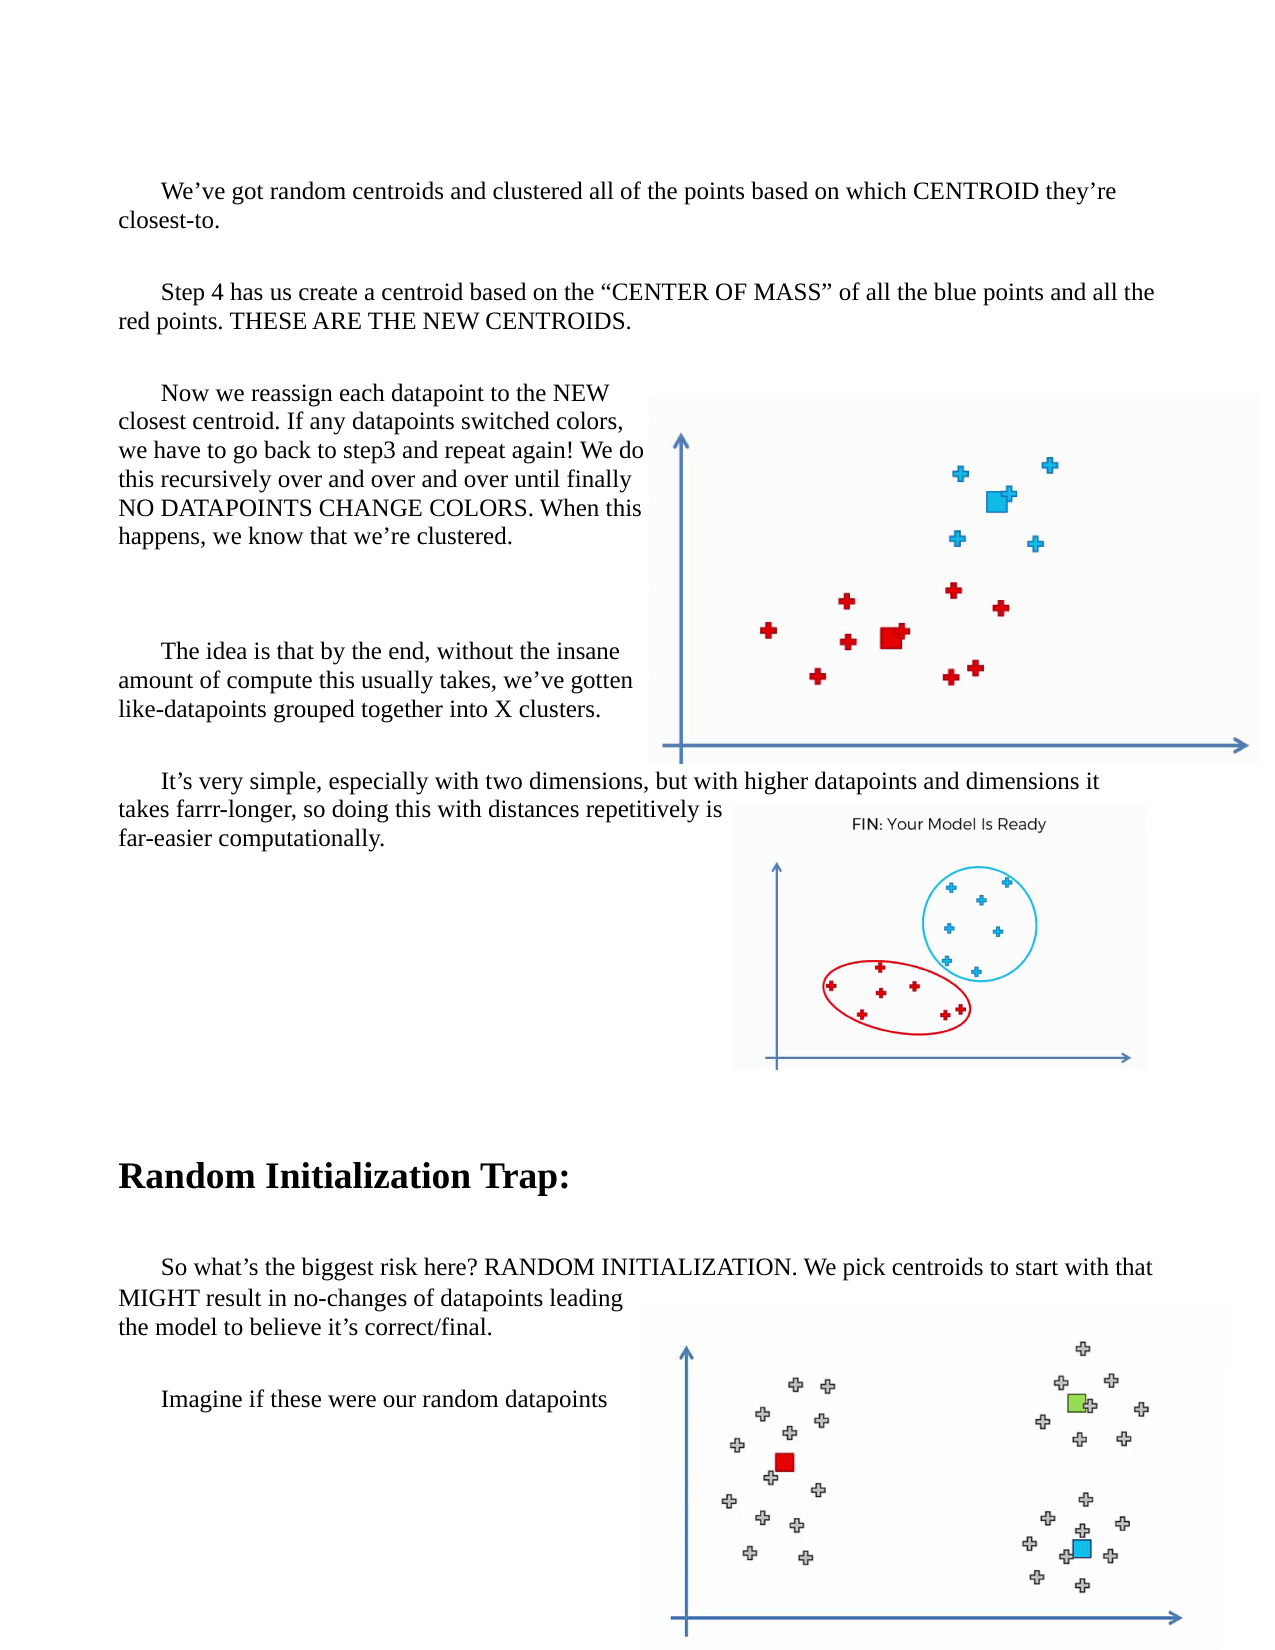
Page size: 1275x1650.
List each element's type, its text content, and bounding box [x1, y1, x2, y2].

text The idea is that by the end, without the insane amount of compute this usually takes, we’ve gotten like-datapoints grouped together into X clusters. [118, 636, 648, 723]
picture [648, 395, 1259, 764]
text It’s very simple, especially with two dimensions, but with higher datapoints and dimensions it takes farrr-longer, so doing this with distances repetitively is far-easier computationally. [118, 766, 1157, 852]
text So what’s the biggest risk here? RANDOM INITIALIZATION. We pick centroids to start with that MIGHT result in no-changes of datapoints leading the model to believe it’s correct/final. [118, 1240, 1157, 1341]
picture [650, 1303, 1221, 1650]
picture [731, 806, 1147, 1070]
text Step 4 has us create a centroid based on the “CENTER OF MASS” of all the blue points and all the red points. THESE ARE THE NEW CENTROIDS. [118, 277, 1157, 334]
text Random Initialization Trap: [118, 1154, 1157, 1197]
text We’ve got random centroids and clustered all of the points based on which CENTROID they’re closest-to. [118, 176, 1157, 234]
text Now we reassign each datapoint to the NEW closest centroid. If any datapoints switched colors, we have to go back to step3 and repeat again! We do this recursively over and over and over until finally NO DATAPOINTS CHANGE COLORS. When this happens, we know that we’re clustered. [118, 378, 1157, 550]
text Imagine if these were our random datapoints [118, 1384, 650, 1413]
